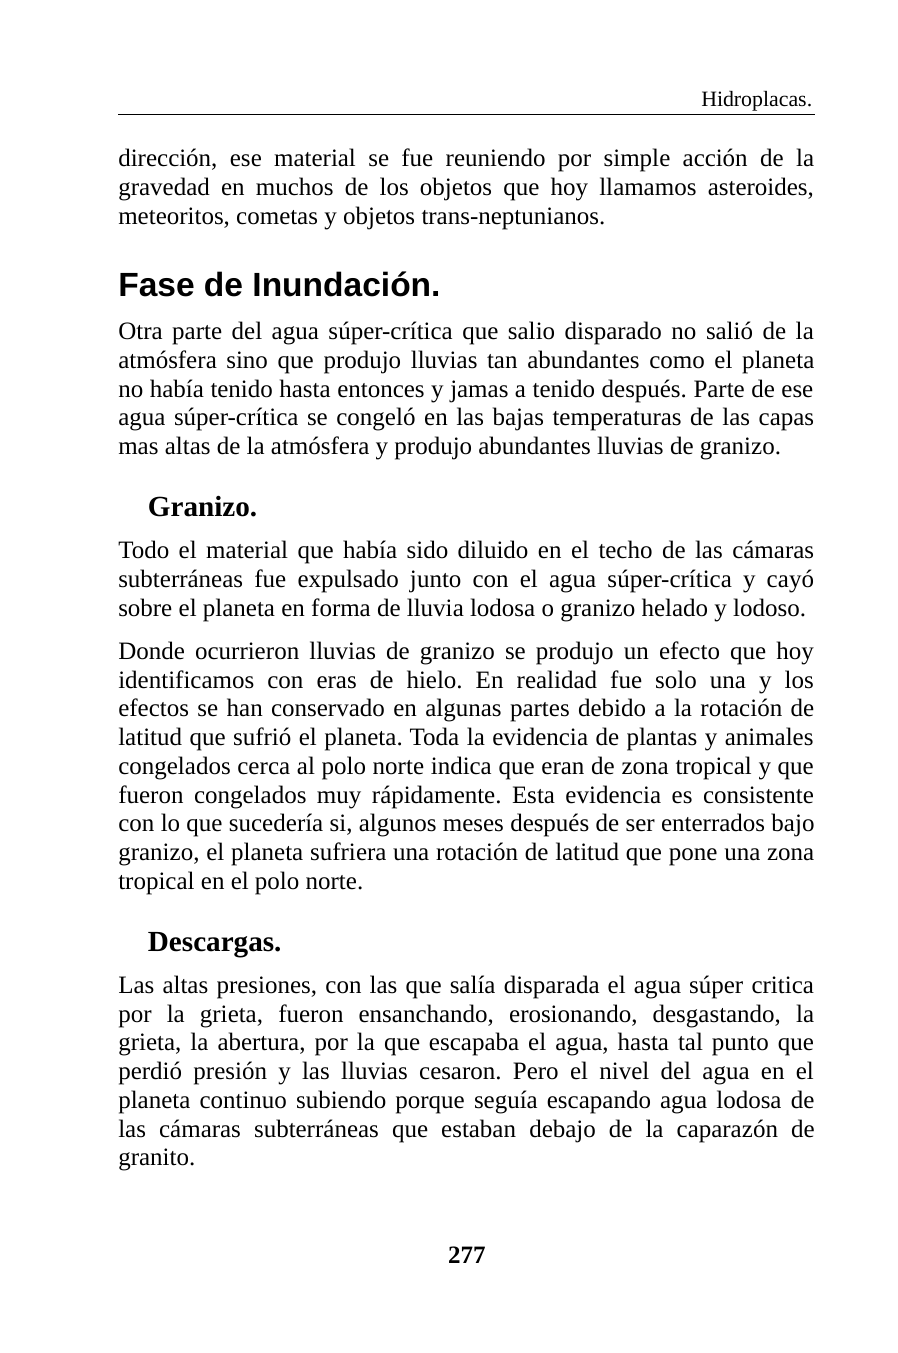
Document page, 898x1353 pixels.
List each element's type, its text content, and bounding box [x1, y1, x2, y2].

text Otra parte del agua súper-crítica que salio disparado no salió de la atmósfera sino que produjo lluvias tan abundantes como el planeta no había tenido hasta entonces y jamas a tenido después. Parte de ese agua súper-crítica se congeló en las bajas temperaturas de las capas mas altas de la atmósfera y produjo abundantes lluvias de granizo. [118, 316, 815, 460]
text Todo el material que había sido diluido en el techo de las cámaras subterráneas fue expulsado junto con el agua súper-crítica y cayó sobre el planeta en forma de lluvia lodosa o granizo helado y lodoso. [118, 535, 815, 621]
text Las altas presiones, con las que salía disparada el agua súper critica por la grieta, fueron ensanchando, erosionando, desgastando, la grieta, la abertura, por la que escapaba el agua, hasta tal punto que perdió presión y las lluvias cesaron. Pero el nivel del agua en el planeta continuo subiendo porque seguía escapando agua lodosa de las cámaras subterráneas que estaban debajo de la caparazón de granito. [118, 970, 815, 1171]
subtitle Fase de Inundación. [118, 265, 815, 304]
subtitle Descargas. [148, 924, 815, 957]
subtitle Granizo. [148, 489, 815, 523]
text dirección, ese material se fue reuniendo por simple acción de la gravedad en muchos de los objetos que hoy llamamos asteroides, meteoritos, cometas y objetos trans-neptunianos. [118, 143, 815, 229]
text Donde ocurrieron lluvias de granizo se produjo un efecto que hoy identificamos con eras de hielo. En realidad fue solo una y los efectos se han conservado en algunas partes debido a la rotación de latitud que sufrió el planeta. Toda la evidencia de plantas y animales congelados cerca al polo norte indica que eran de zona tropical y que fueron congelados muy rápidamente. Esta evidencia es consistente con lo que sucedería si, algunos meses después de ser enterrados bajo granizo, el planeta sufriera una rotación de latitud que pone una zona tropical en el polo norte. [118, 636, 815, 895]
